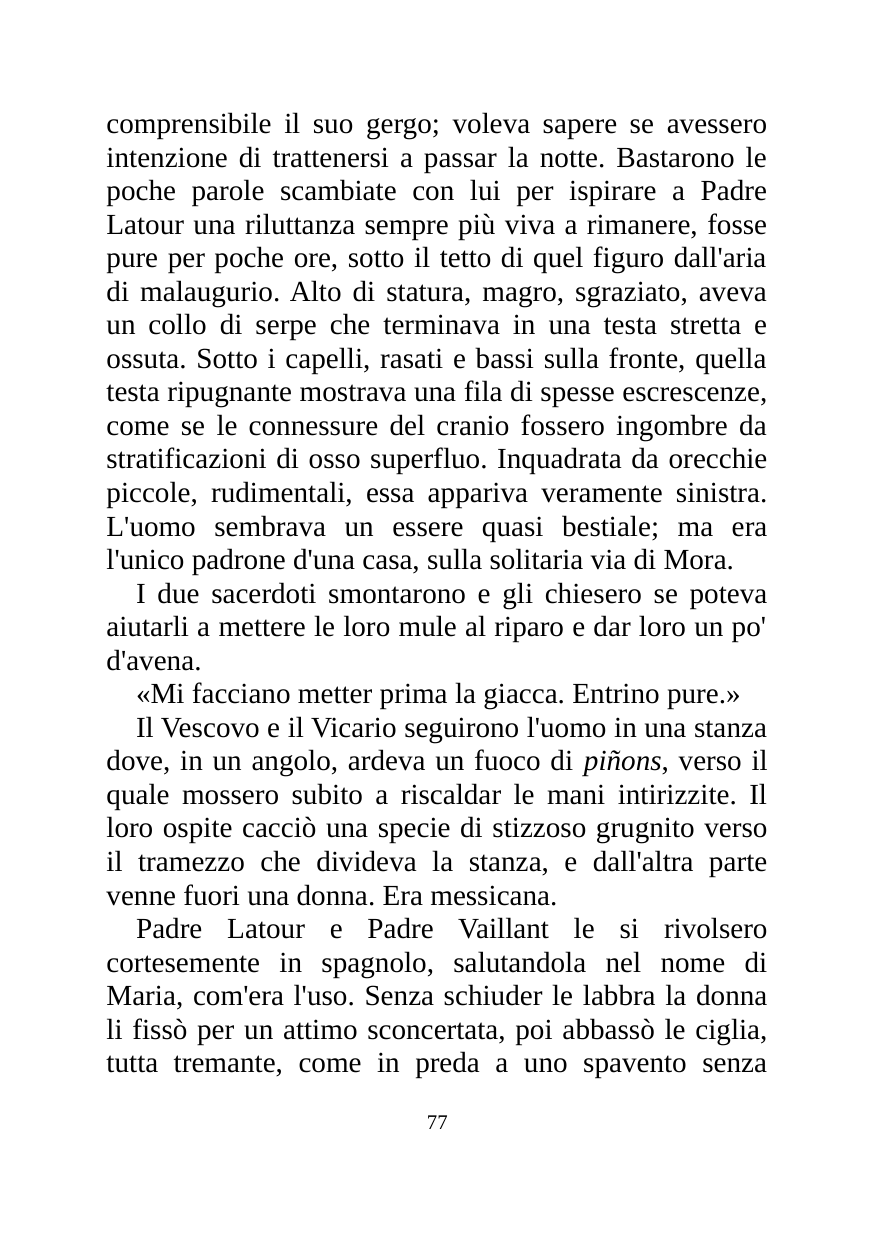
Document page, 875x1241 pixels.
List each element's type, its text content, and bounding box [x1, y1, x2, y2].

text Il Vescovo e il Vicario seguirono l'uomo in una stanza dove, in un angolo, ardeva un fuoco di piñons, verso il quale mossero subito a riscaldar le mani intirizzite. Il loro ospite cacciò una specie di stizzoso grugnito verso il tramezzo che divideva la stanza, e dall'altra parte venne fuori una donna. Era messicana. [106, 710, 768, 911]
text «Mi facciano metter prima la giacca. Entrino pure.» [106, 676, 768, 710]
text comprensibile il suo gergo; voleva sapere se avessero intenzione di trattenersi a passar la notte. Bastarono le poche parole scambiate con lui per ispirare a Padre Latour una riluttanza sempre più viva a rimanere, fosse pure per poche ore, sotto il tetto di quel figuro dall'aria di malaugurio. Alto di statura, magro, sgraziato, aveva un collo di serpe che terminava in una testa stretta e ossuta. Sotto i capelli, rasati e bassi sulla fronte, quella testa ripugnante mostrava una fila di spesse escrescenze, come se le connessure del cranio fossero ingombre da stratificazioni di osso superfluo. Inquadrata da orecchie piccole, rudimentali, essa appariva veramente sinistra. L'uomo sembrava un essere quasi bestiale; ma era l'unico padrone d'una casa, sulla solitaria via di Mora. [106, 106, 768, 576]
text I due sacerdoti smontarono e gli chiesero se poteva aiutarli a mettere le loro mule al riparo e dar loro un po' d'avena. [106, 576, 768, 676]
text Padre Latour e Padre Vaillant le si rivolsero cortesemente in spagnolo, salutandola nel nome di Maria, com'era l'uso. Senza schiuder le labbra la donna li fissò per un attimo sconcertata, poi abbassò le ciglia, tutta tremante, come in preda a uno spavento senza [106, 911, 768, 1079]
